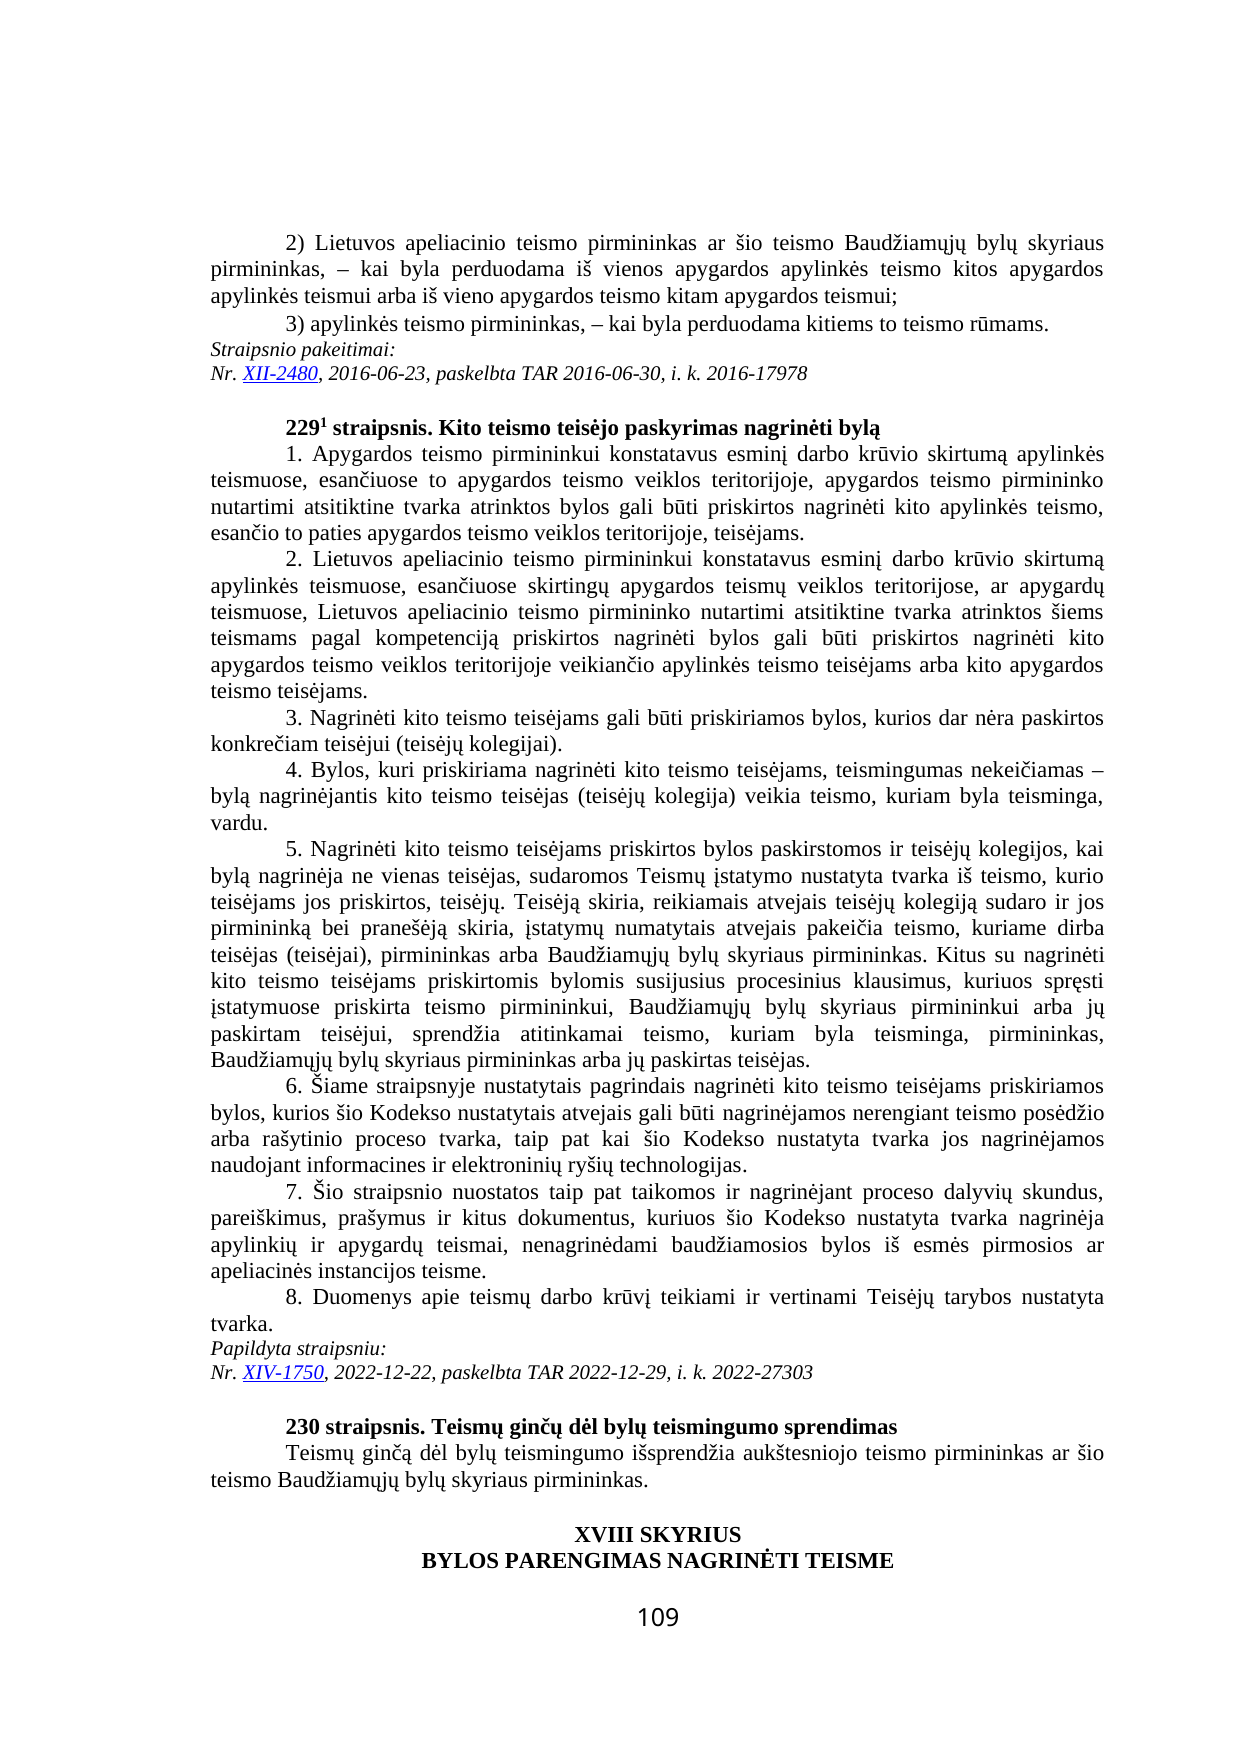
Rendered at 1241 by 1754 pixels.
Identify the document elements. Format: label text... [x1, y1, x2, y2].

text 3. Nagrinėti kito teismo teisėjams gali būti priskiriamos bylos, kurios dar nėra paskirtos konkrečiam teisėjui (teisėjų kolegijai). [210, 703, 1105, 756]
text 2. Lietuvos apeliacinio teismo pirmininkui konstatavus esminį darbo krūvio skirtumą apylinkės teismuose, esančiuose skirtingų apygardos teismų veiklos teritorijose, ar apygardų teismuose, Lietuvos apeliacinio teismo pirmininko nutartimi atsitiktine tvarka atrinktos šiems teismams pagal kompetenciją priskirtos nagrinėti bylos gali būti priskirtos nagrinėti kito apygardos teismo veiklos teritorijoje veikiančio apylinkės teismo teisėjams arba kito apygardos teismo teisėjams. [210, 545, 1105, 703]
text 8. Duomenys apie teismų darbo krūvį teikiami ir vertinami Teisėjų tarybos nustatyta tvarka. [210, 1283, 1105, 1336]
text Bylos parengimas nagrinėti teisme [210, 1547, 1105, 1573]
text 5. Nagrinėti kito teismo teisėjams priskirtos bylos paskirstomos ir teisėjų kolegijos, kai bylą nagrinėja ne vienas teisėjas, sudaromos Teismų įstatymo nustatyta tvarka iš teismo, kurio teisėjams jos priskirtos, teisėjų. Teisėją skiria, reikiamais atvejais teisėjų kolegiją sudaro ir jos pirmininką bei pranešėją skiria, įstatymų numatytais atvejais pakeičia teismo, kuriame dirba teisėjas (teisėjai), pirmininkas arba Baudžiamųjų bylų skyriaus pirmininkas. Kitus su nagrinėti kito teismo teisėjams priskirtomis bylomis susijusius procesinius klausimus, kuriuos spręsti įstatymuose priskirta teismo pirmininkui, Baudžiamųjų bylų skyriaus pirmininkui arba jų paskirtam teisėjui, sprendžia atitinkamai teismo, kuriam byla teisminga, pirmininkas, Baudžiamųjų bylų skyriaus pirmininkas arba jų paskirtas teisėjas. [210, 835, 1105, 1072]
text Nr. XII-2480, 2016-06-23, paskelbta TAR 2016-06-30, i. k. 2016-17978 [210, 361, 1105, 385]
text 6. Šiame straipsnyje nustatytais pagrindais nagrinėti kito teismo teisėjams priskiriamos bylos, kurios šio Kodekso nustatytais atvejais gali būti nagrinėjamos nerengiant teismo posėdžio arba rašytinio proceso tvarka, taip pat kai šio Kodekso nustatyta tvarka jos nagrinėjamos naudojant informacines ir elektroninių ryšių technologijas. [210, 1072, 1105, 1178]
subtitle XVIII skyrius [210, 1521, 1105, 1547]
text 2291 straipsnis. Kito teismo teisėjo paskyrimas nagrinėti bylą [210, 414, 1105, 440]
text 3) apylinkės teismo pirmininkas, – kai byla perduodama kitiems to teismo rūmams. [210, 308, 1105, 337]
text 230 straipsnis. Teismų ginčų dėl bylų teismingumo sprendimas [210, 1413, 1105, 1439]
text Nr. XIV-1750, 2022-12-22, paskelbta TAR 2022-12-29, i. k. 2022-27303 [210, 1360, 1105, 1384]
text Papildyta straipsniu: [210, 1336, 1105, 1360]
text 2) Lietuvos apeliacinio teismo pirmininkas ar šio teismo Baudžiamųjų bylų skyriaus pirmininkas, – kai byla perduodama iš vienos apygardos apylinkės teismo kitos apygardos apylinkės teismui arba iš vieno apygardos teismo kitam apygardos teismui; [210, 229, 1105, 308]
text Teismų ginčą dėl bylų teismingumo išsprendžia aukštesniojo teismo pirmininkas ar šio teismo Baudžiamųjų bylų skyriaus pirmininkas. [210, 1439, 1105, 1492]
text Straipsnio pakeitimai: [210, 337, 1105, 361]
text 1. Apygardos teismo pirmininkui konstatavus esminį darbo krūvio skirtumą apylinkės teismuose, esančiuose to apygardos teismo veiklos teritorijoje, apygardos teismo pirmininko nutartimi atsitiktine tvarka atrinktos bylos gali būti priskirtos nagrinėti kito apylinkės teismo, esančio to paties apygardos teismo veiklos teritorijoje, teisėjams. [210, 440, 1105, 545]
text 4. Bylos, kuri priskiriama nagrinėti kito teismo teisėjams, teismingumas nekeičiamas – bylą nagrinėjantis kito teismo teisėjas (teisėjų kolegija) veikia teismo, kuriam byla teisminga, vardu. [210, 756, 1105, 835]
text 7. Šio straipsnio nuostatos taip pat taikomos ir nagrinėjant proceso dalyvių skundus, pareiškimus, prašymus ir kitus dokumentus, kuriuos šio Kodekso nustatyta tvarka nagrinėja apylinkių ir apygardų teismai, nenagrinėdami baudžiamosios bylos iš esmės pirmosios ar apeliacinės instancijos teisme. [210, 1178, 1105, 1283]
